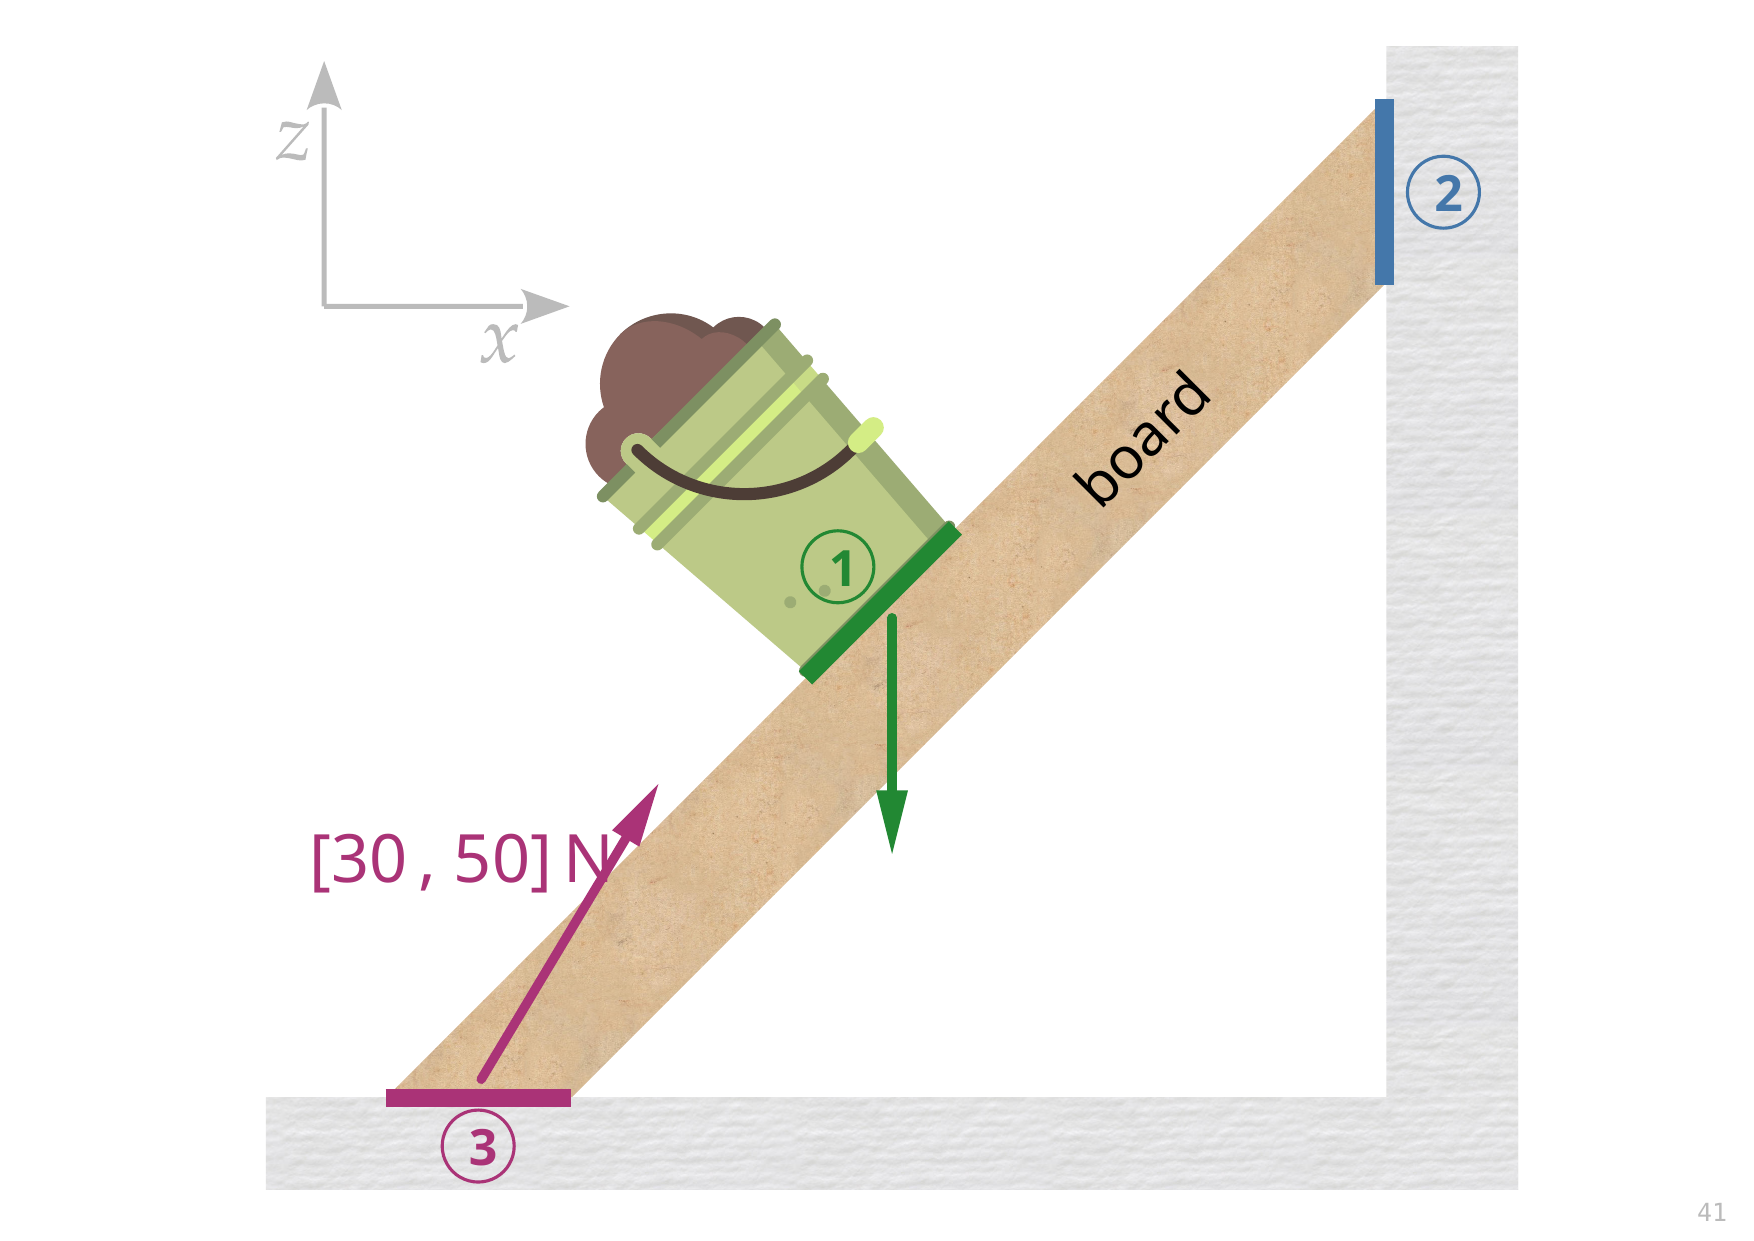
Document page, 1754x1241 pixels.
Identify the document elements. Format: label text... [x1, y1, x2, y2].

text_box [520, 288, 570, 324]
picture [484, 204, 1015, 736]
text_box board [1050, 347, 1233, 530]
text_box [480, 324, 519, 364]
text_box [306, 61, 342, 111]
text_box 3 [442, 1110, 515, 1183]
text_box [30 , 50] N [294, 804, 609, 886]
text_box 1 [801, 530, 874, 603]
text_box 2 [1407, 156, 1480, 229]
text_box [321, 107, 523, 309]
text_box [275, 121, 309, 161]
text_box [265, 46, 1519, 1190]
